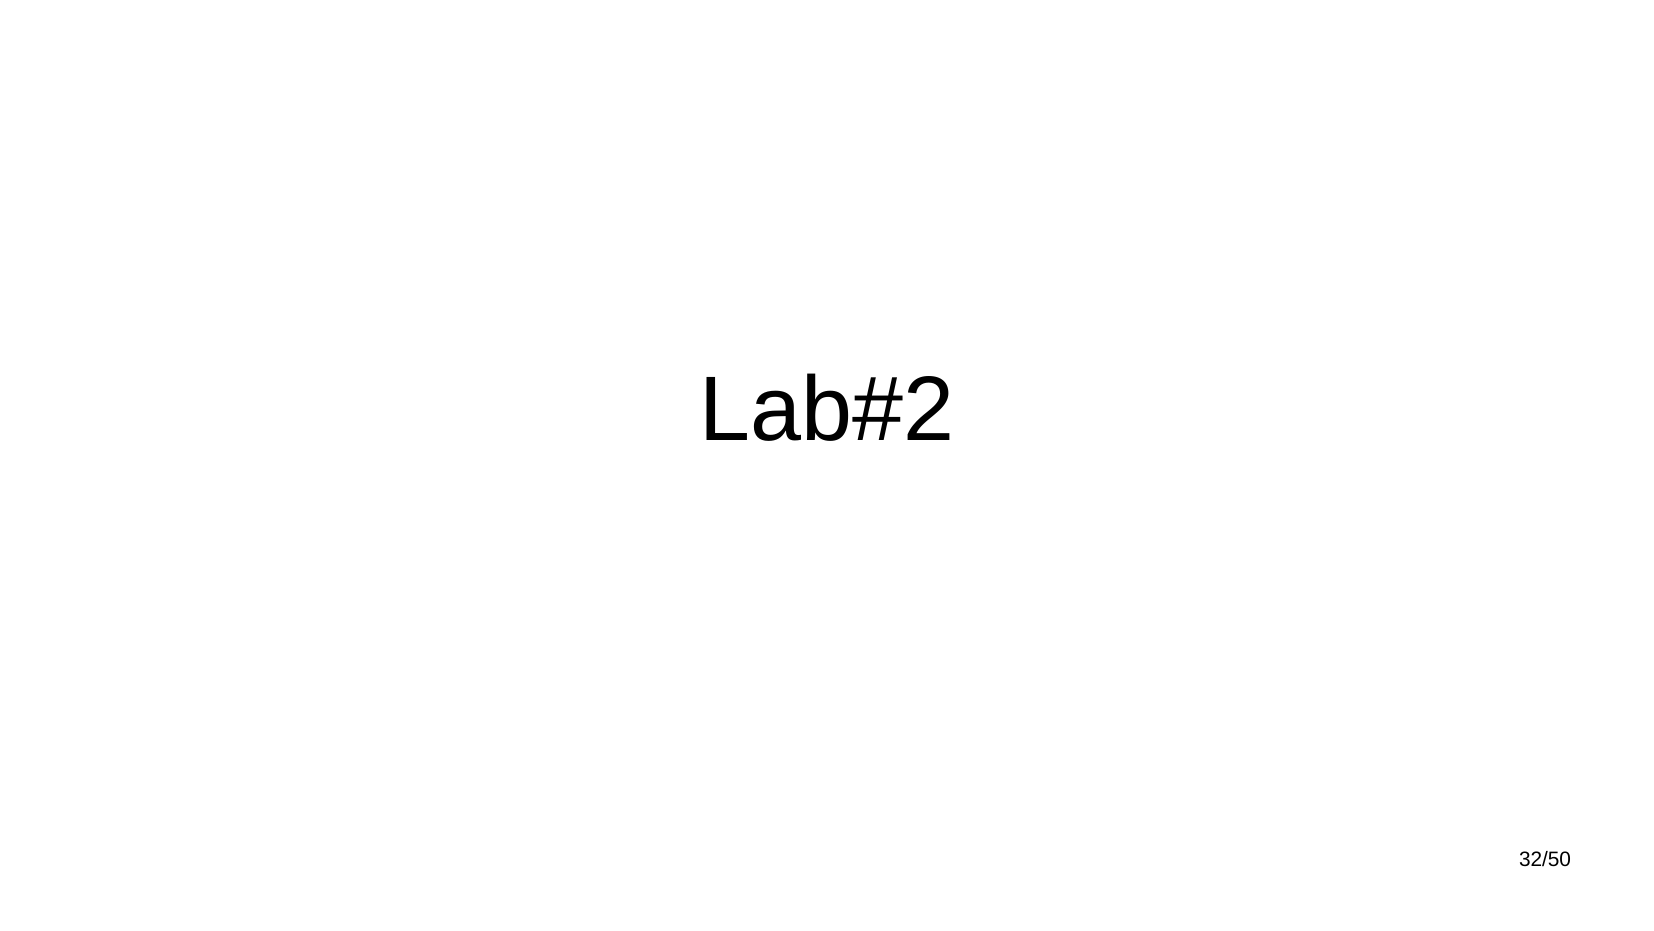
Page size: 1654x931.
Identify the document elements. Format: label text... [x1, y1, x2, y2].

title Lab#2 [82, 152, 1571, 665]
